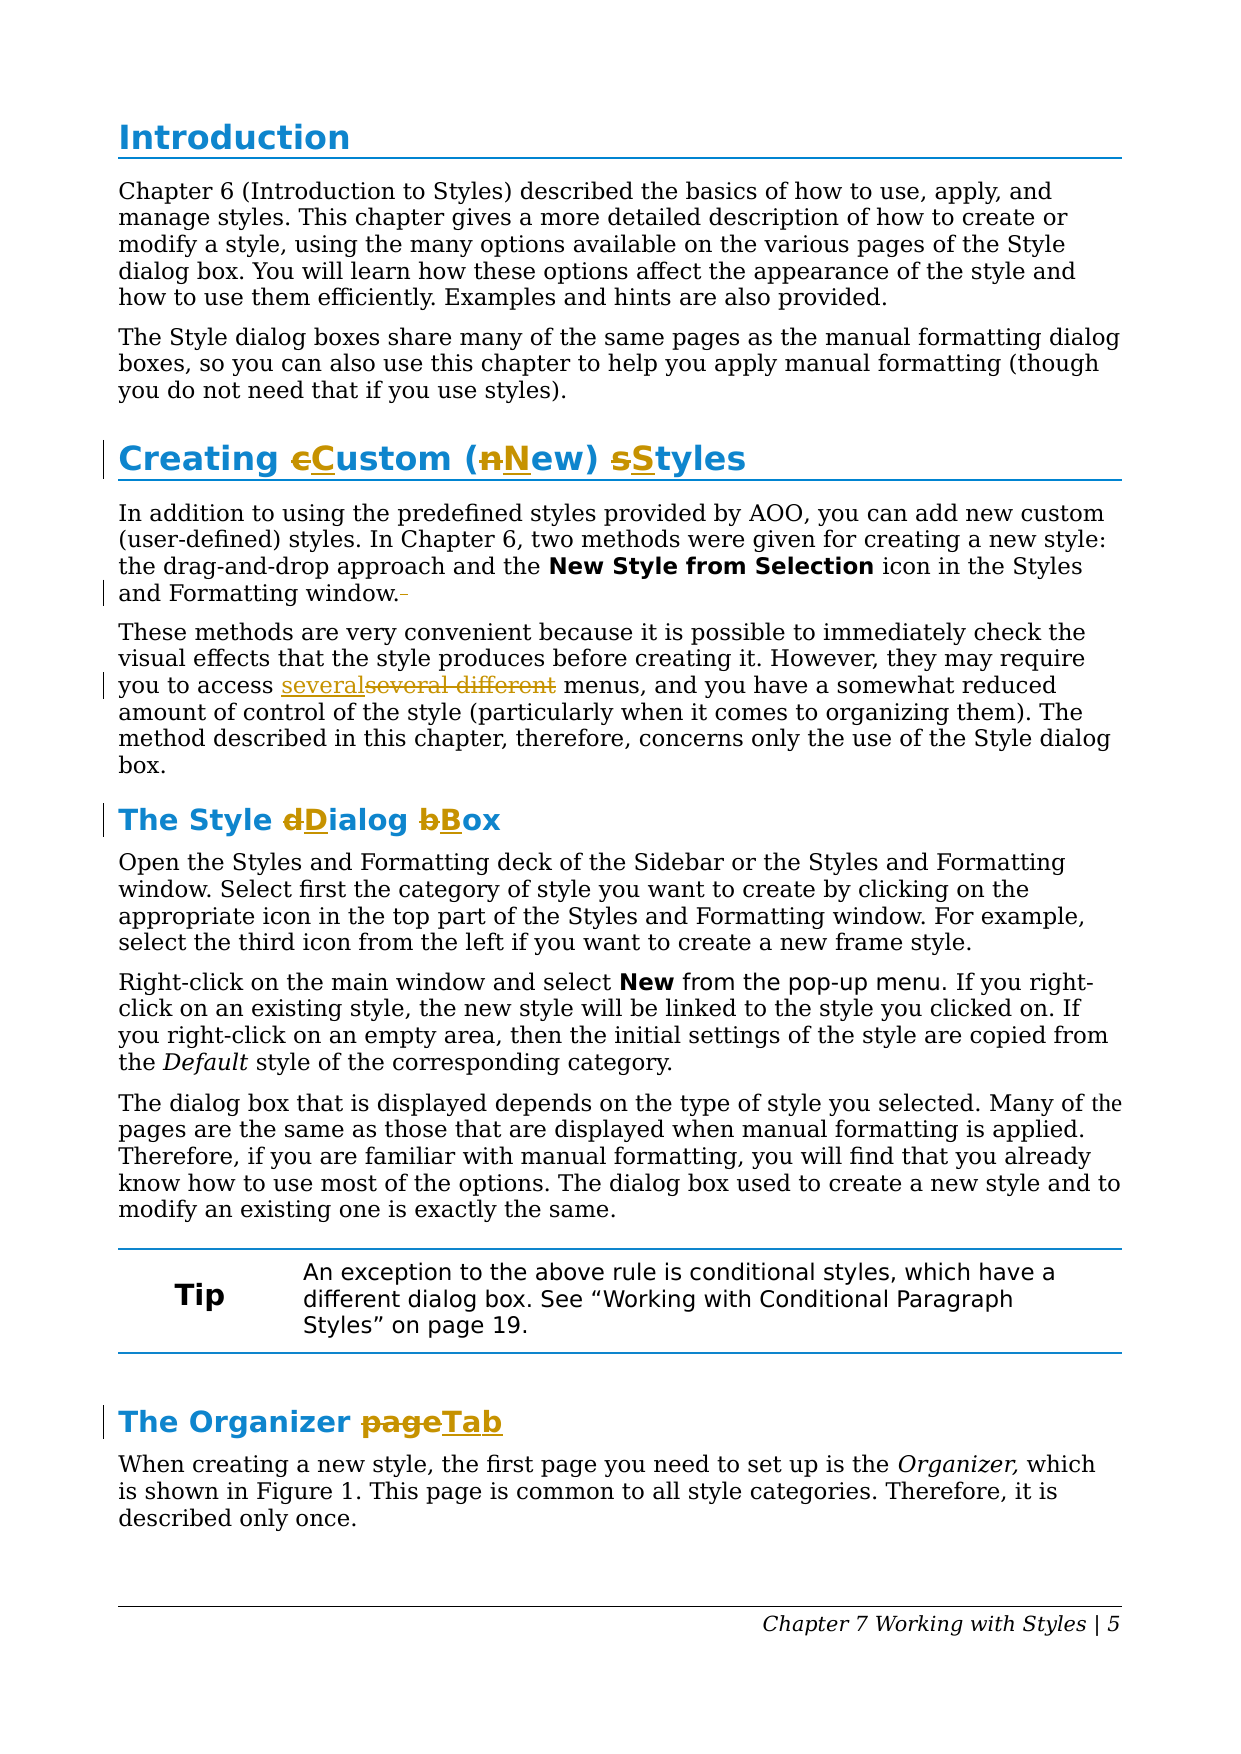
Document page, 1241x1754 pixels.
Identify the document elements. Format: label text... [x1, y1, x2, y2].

text Right-click on the main window and select New from the pop-up menu. If you right-click on an existing style, the new style will be linked to the style you clicked on. If you right-click on an empty area, then the initial settings of the style are copied from the Default style of the corresponding category. [118, 969, 1122, 1075]
text These methods are very convenient because it is possible to immediately check the visual effects that the style produces before creating it. However, they may require you to access several menus, and you have a somewhat reduced amount of control of the style (particularly when it comes to organizing them). The method described in this chapter, therefore, concerns only the use of the Style dialog box. [118, 619, 1122, 779]
table_header An exception to the above rule is conditional styles, which have a different dialog box. See “Working with cConditional pParagraph sStyles” on page 19. [281, 1250, 1122, 1352]
subtitle The Organizer Tab [118, 1405, 1122, 1439]
text In addition to using the predefined styles provided by AOO, you can add new custom (user-defined) styles. In Chapter 6, two methods were given for creating a new style: the drag-and-drop approach and the New Style from Selection icon in the Styles and Formatting window. [118, 500, 1122, 606]
text The dialog box that is displayed depends on the type of style you selected. Many of the pages are the same as those that are displayed when manual formatting is applied. Therefore, if you are familiar with manual formatting, you will find that you already know how to use most of the options. The dialog box used to create a new style and to modify an existing one is exactly the same. [118, 1088, 1122, 1223]
text When creating a new style, the first page you need to set up is the Organizer, which is shown in Figure 1. This page is common to all style categories. Therefore, it is described only once. [118, 1451, 1122, 1531]
text Open the Styles and Formatting deck of the Sidebar or the Styles and Formatting window. Select first the category of style you want to create by clicking on the appropriate icon in the top part of the Styles and Formatting window. For example, select the third icon from the left if you want to create a new frame style. [118, 849, 1122, 956]
subtitle Creating Custom (New) Styles [118, 440, 1122, 479]
text Chapter 6 (Introduction to Styles) described the basics of how to use, apply, and manage styles. This chapter gives a more detailed description of how to create or modify a style, using the many options available on the various pages of the Style dialog box. You will learn how these options affect the appearance of the style and how to use them efficiently. Examples and hints are also provided. [118, 178, 1122, 311]
subtitle Introduction [118, 118, 1122, 157]
table_header Tip [118, 1250, 281, 1352]
text The Style dialog boxes share many of the same pages as the manual formatting dialog boxes, so you can also use this chapter to help you apply manual formatting (though you do not need that if you use styles). [118, 324, 1122, 404]
subtitle The Style Dialog Box [118, 803, 1122, 837]
